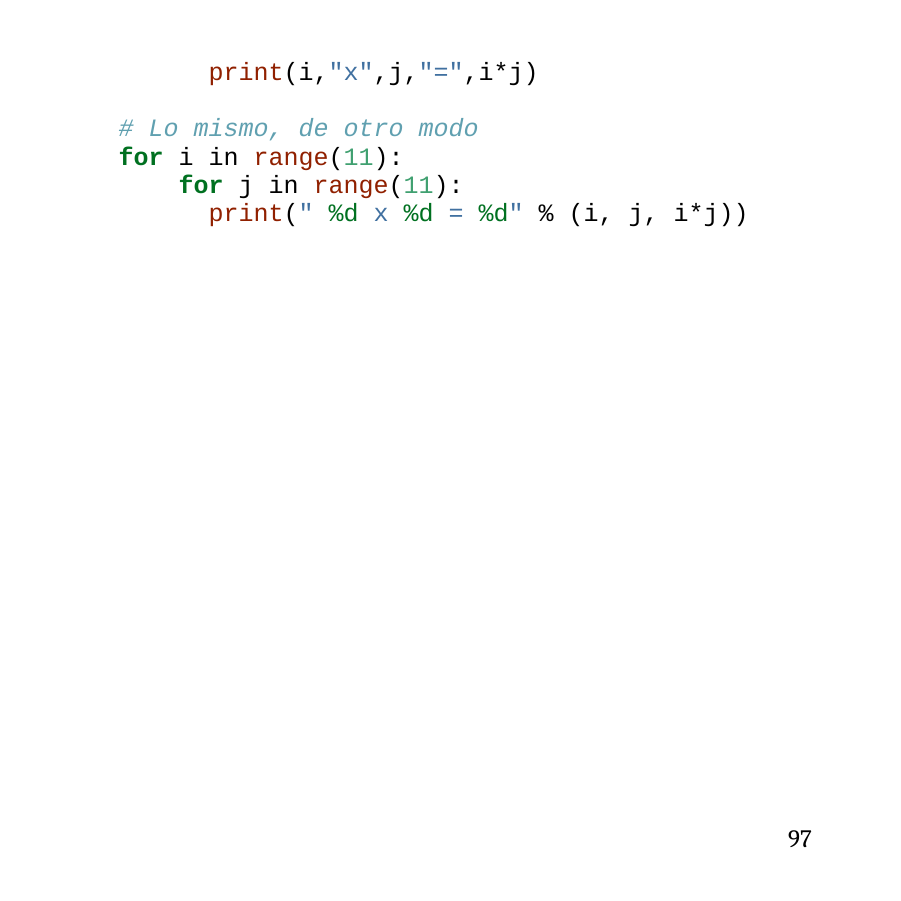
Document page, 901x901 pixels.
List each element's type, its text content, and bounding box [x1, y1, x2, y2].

text print(i,"x",j,"=",i*j) # Lo mismo, de otro modo for i in range(11): for j in range(11): print(" %d x %d = %d" % (i, j, i*j)) [118, 59, 811, 229]
